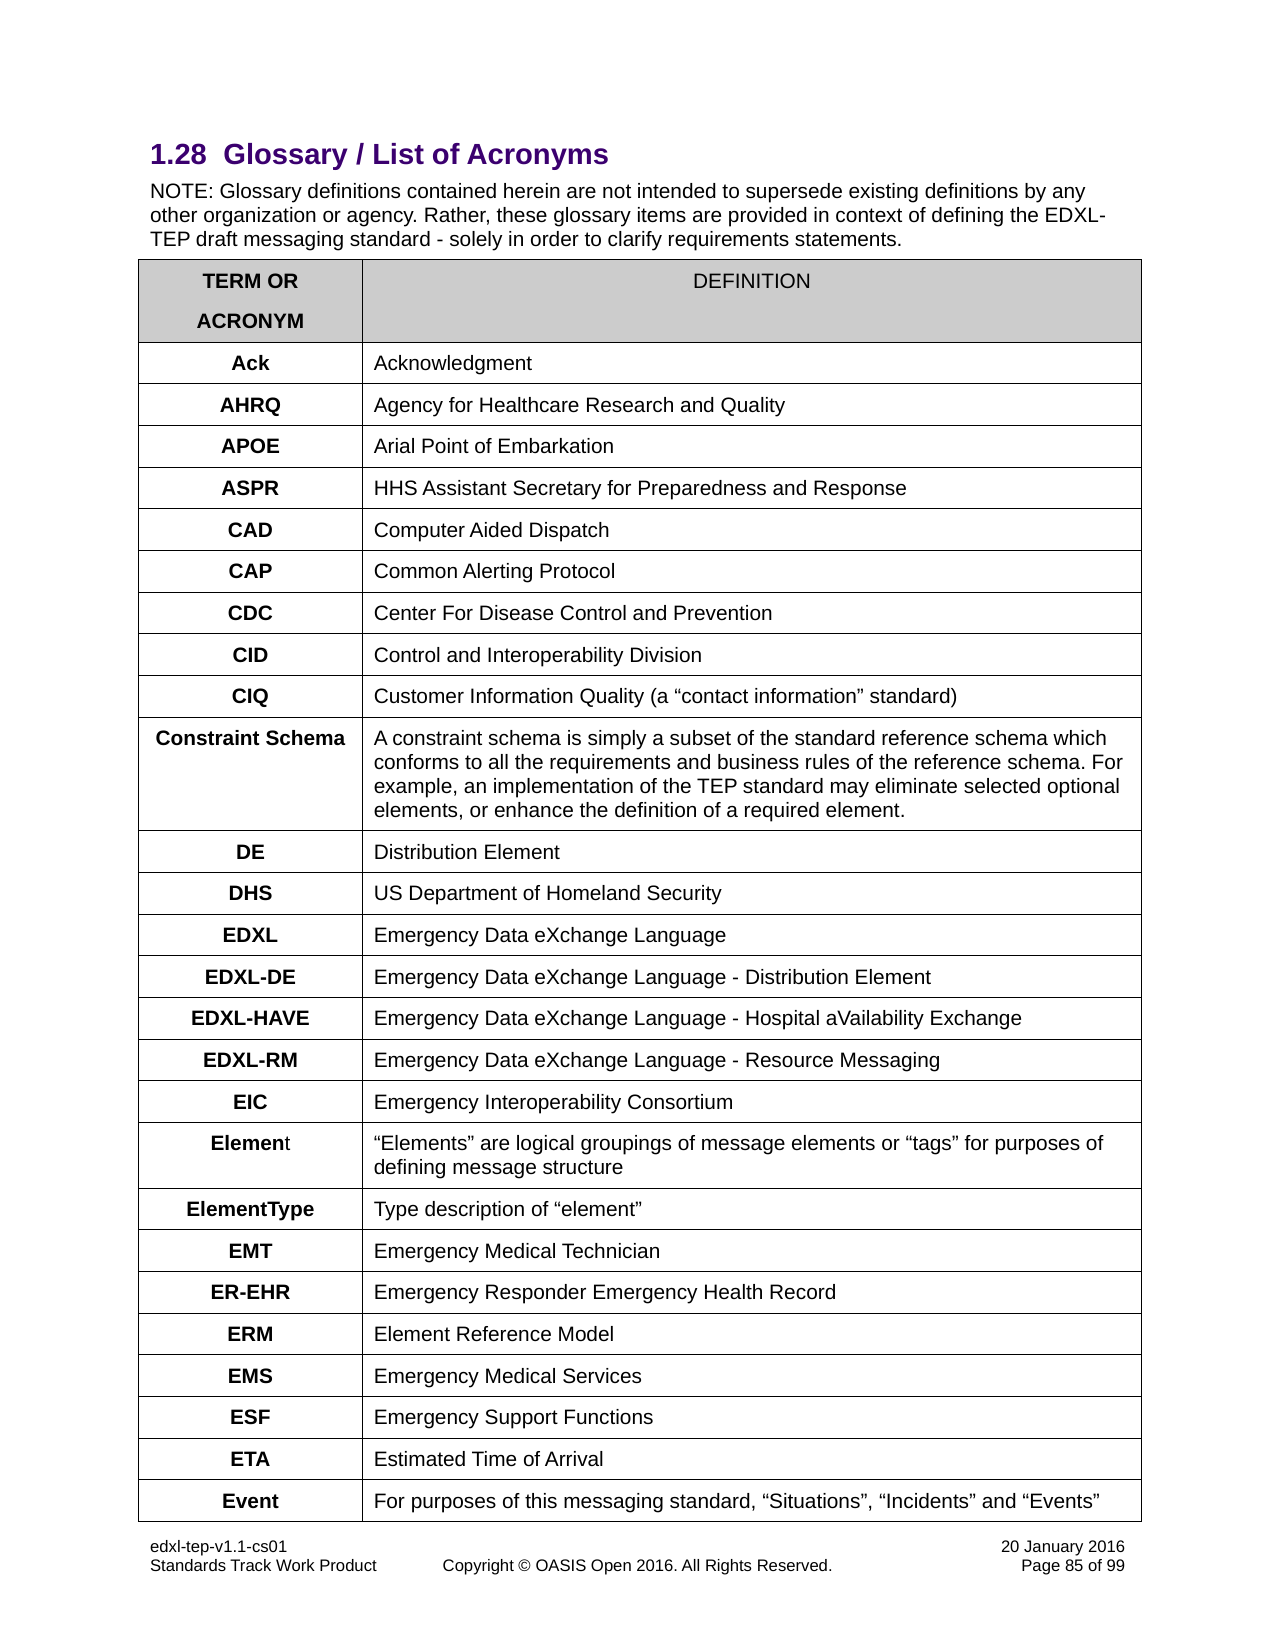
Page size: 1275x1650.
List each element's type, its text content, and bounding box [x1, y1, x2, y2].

table_cell Ack [139, 343, 362, 383]
table_cell ETA [139, 1439, 362, 1479]
table_cell Emergency Medical Technician [363, 1230, 1141, 1271]
table_cell Customer Information Quality (a “contact information” standard) [363, 676, 1141, 717]
text NOTE: Glossary definitions contained herein are not intended to supersede existing definitions by any other organization or agency. Rather, these glossary items are provided in context of defining the EDXL-TEP draft messaging standard - solely in order to clarify requirements statements. [150, 179, 1125, 251]
table_header DEFINITION [363, 260, 1141, 342]
table_cell Arial Point of Embarkation [363, 426, 1141, 467]
table_cell DE [139, 831, 362, 872]
table_cell ASPR [139, 468, 362, 508]
table_cell HHS Assistant Secretary for Preparedness and Response [363, 468, 1141, 508]
table_cell Control and Interoperability Division [363, 634, 1141, 675]
table_cell Constraint Schema [139, 718, 362, 830]
table_cell Emergency Medical Services [363, 1355, 1141, 1396]
table_cell Event [139, 1480, 362, 1521]
table_cell EDXL-RM [139, 1040, 362, 1080]
table_cell Element [139, 1123, 362, 1187]
table_cell Computer Aided Dispatch [363, 509, 1141, 550]
table_cell “Elements” are logical groupings of message elements or “tags” for purposes of defining message structure [363, 1123, 1141, 1187]
table_header TERM OR ACRONYM [139, 260, 362, 342]
table_cell EIC [139, 1081, 362, 1122]
table_cell CAP [139, 551, 362, 592]
table_cell Center For Disease Control and Prevention [363, 593, 1141, 633]
table_cell AHRQ [139, 384, 362, 425]
table_cell ElementType [139, 1189, 362, 1229]
table_cell Estimated Time of Arrival [363, 1439, 1141, 1479]
table_cell Emergency Support Functions [363, 1397, 1141, 1437]
table_cell DHS [139, 873, 362, 913]
table_cell CID [139, 634, 362, 675]
table_cell Emergency Interoperability Consortium [363, 1081, 1141, 1122]
table_cell Emergency Data eXchange Language - Hospital aVailability Exchange [363, 998, 1141, 1038]
subtitle Glossary / List of Acronyms [150, 137, 1125, 171]
table_cell EDXL-HAVE [139, 998, 362, 1038]
table_cell CDC [139, 593, 362, 633]
table_cell APOE [139, 426, 362, 467]
table_cell Acknowledgment [363, 343, 1141, 383]
table_cell EDXL [139, 915, 362, 955]
table_cell Element Reference Model [363, 1314, 1141, 1354]
table_cell Common Alerting Protocol [363, 551, 1141, 592]
table_cell Emergency Data eXchange Language [363, 915, 1141, 955]
table_cell For purposes of this messaging standard, “Situations”, “Incidents” and “Events” [363, 1480, 1141, 1521]
table_cell Emergency Data eXchange Language - Distribution Element [363, 956, 1141, 997]
table_cell EDXL-DE [139, 956, 362, 997]
table_cell US Department of Homeland Security [363, 873, 1141, 913]
table_cell EMS [139, 1355, 362, 1396]
table_cell Type description of “element” [363, 1189, 1141, 1229]
table_cell Distribution Element [363, 831, 1141, 872]
table_cell Emergency Responder Emergency Health Record [363, 1272, 1141, 1312]
table_cell ER-EHR [139, 1272, 362, 1312]
table_cell ERM [139, 1314, 362, 1354]
table_cell CIQ [139, 676, 362, 717]
table_cell A constraint schema is simply a subset of the standard reference schema which conforms to all the requirements and business rules of the reference schema. For example, an implementation of the TEP standard may eliminate selected optional elements, or enhance the definition of a required element. [363, 718, 1141, 830]
table_cell ESF [139, 1397, 362, 1437]
table_cell Emergency Data eXchange Language - Resource Messaging [363, 1040, 1141, 1080]
table_cell Agency for Healthcare Research and Quality [363, 384, 1141, 425]
table_cell EMT [139, 1230, 362, 1271]
table_cell CAD [139, 509, 362, 550]
